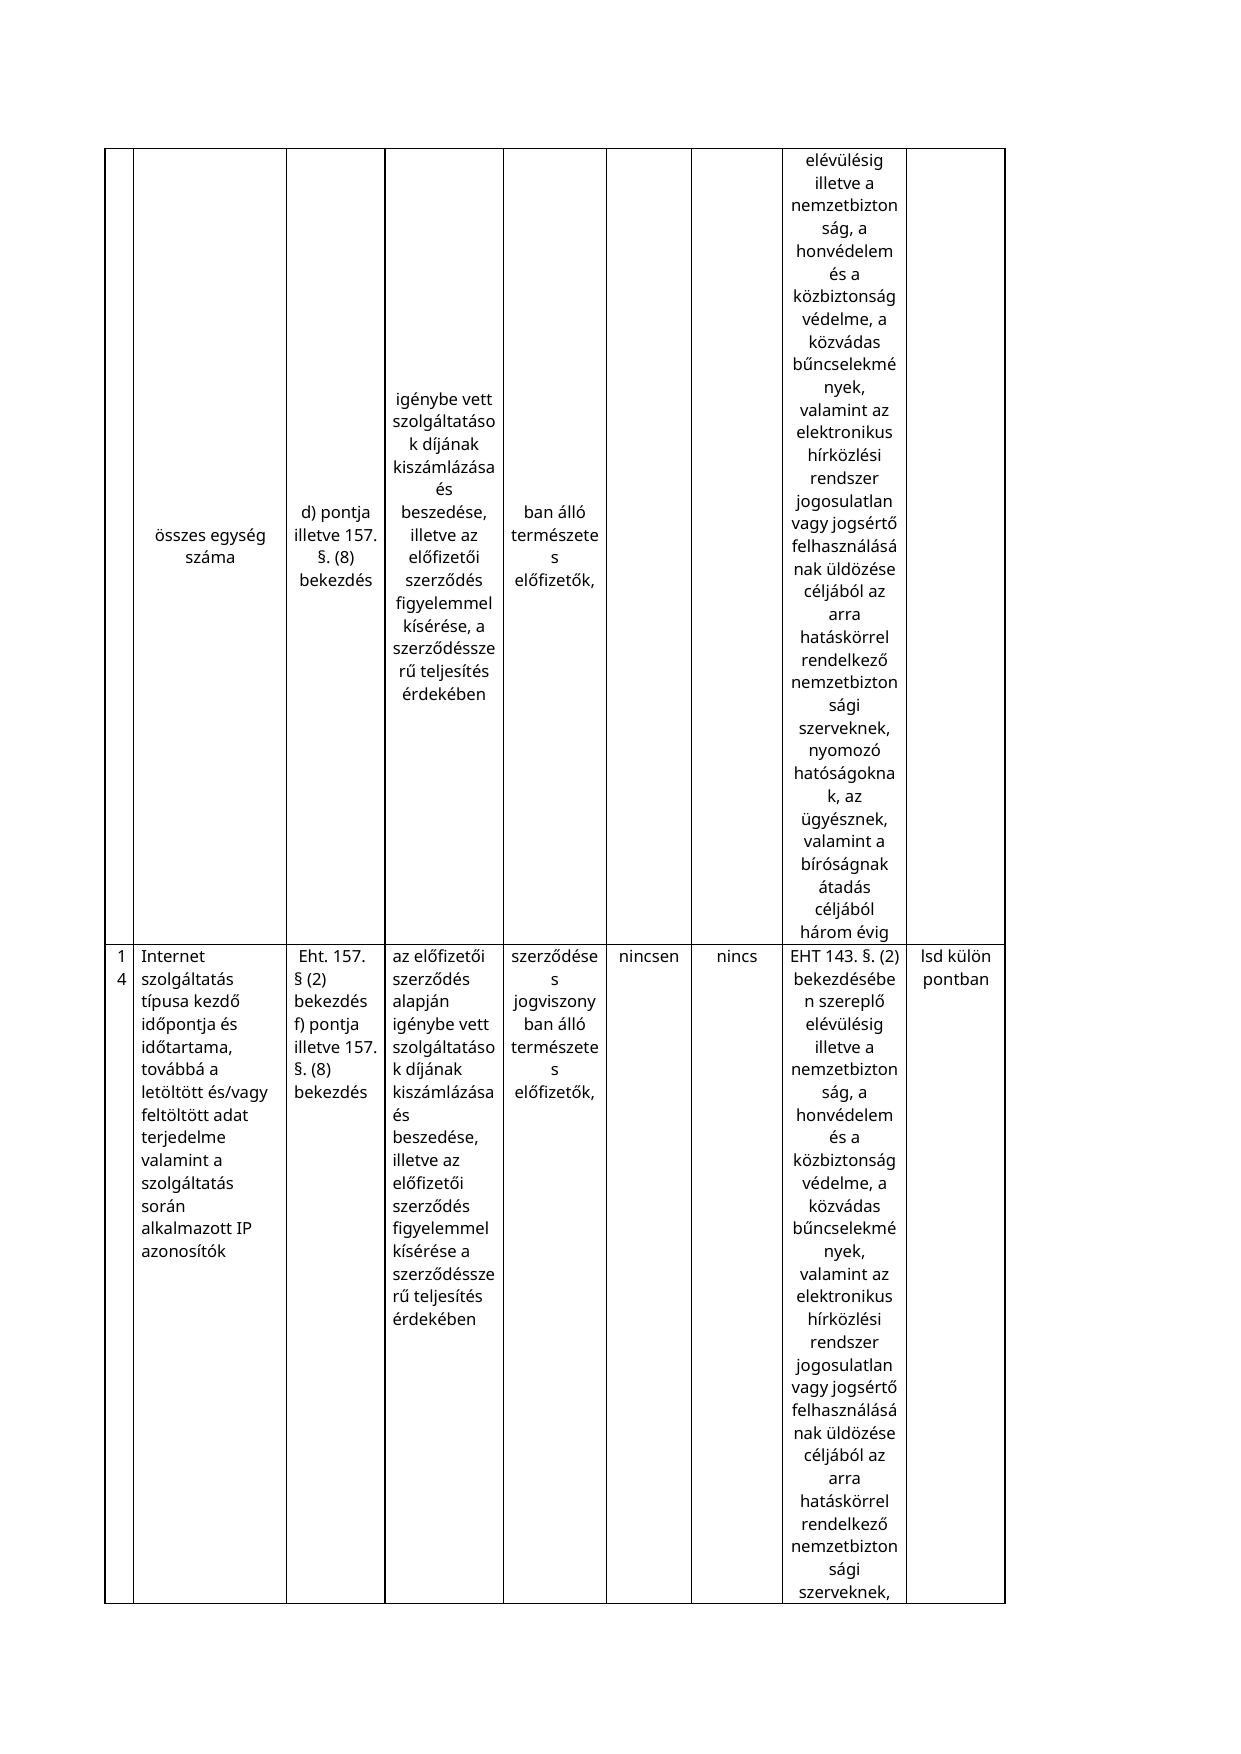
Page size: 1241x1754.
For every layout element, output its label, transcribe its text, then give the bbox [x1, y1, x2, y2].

table_cell ban álló természetes előfizetők, [504, 149, 606, 943]
table_cell [692, 149, 782, 943]
table_cell lsd külön pontban [907, 945, 1004, 1603]
table_cell az előfizetői szerződés alapján igénybe vett szolgáltatások díjának kiszámlázása és beszedése, illetve az előfizetői szerződés figyelemmel kísérése a szerződésszerű teljesítés érdekében [386, 945, 503, 1603]
table_cell [607, 149, 691, 943]
table_cell nincs [692, 945, 782, 1603]
table_cell [106, 149, 133, 943]
table_cell 14 [106, 945, 133, 1603]
table_cell d) pontja illetve 157. §. (8) bekezdés [287, 149, 384, 943]
table_cell [907, 149, 1004, 943]
table_cell elévülésig illetve a nemzetbiztonság, a honvédelem és a közbiztonság védelme, a közvádas bűncselekmények, valamint az elektronikus hírközlési rendszer jogosulatlan vagy jogsértő felhasználásának üldözése céljából az arra hatáskörrel rendelkező nemzetbiztonsági szerveknek, nyomozó hatóságoknak, az ügyésznek, valamint a bíróságnak átadás céljából három évig [783, 149, 906, 943]
table_cell nincsen [607, 945, 691, 1603]
table_cell szerződéses jogviszonyban álló természetes előfizetők, [504, 945, 606, 1603]
table_cell igénybe vett szolgáltatások díjának kiszámlázása és beszedése, illetve az előfizetői szerződés figyelemmel kísérése, a szerződésszerű teljesítés érdekében [386, 149, 503, 943]
table_cell Internet szolgáltatás típusa kezdő időpontja és időtartama, továbbá a letöltött és/vagy feltöltött adat terjedelme valamint a szolgáltatás során alkalmazott IP azonosítók [134, 945, 286, 1603]
table_cell EHT 143. §. (2) bekezdésében szereplő elévülésig illetve a nemzetbiztonság, a honvédelem és a közbiztonság védelme, a közvádas bűncselekmények, valamint az elektronikus hírközlési rendszer jogosulatlan vagy jogsértő felhasználásának üldözése céljából az arra hatáskörrel rendelkező nemzetbiztonsági szerveknek, [783, 945, 906, 1603]
table_cell összes egység száma [134, 149, 286, 943]
table_cell Eht. 157. § (2) bekezdés f) pontja illetve 157. §. (8) bekezdés [287, 945, 384, 1603]
